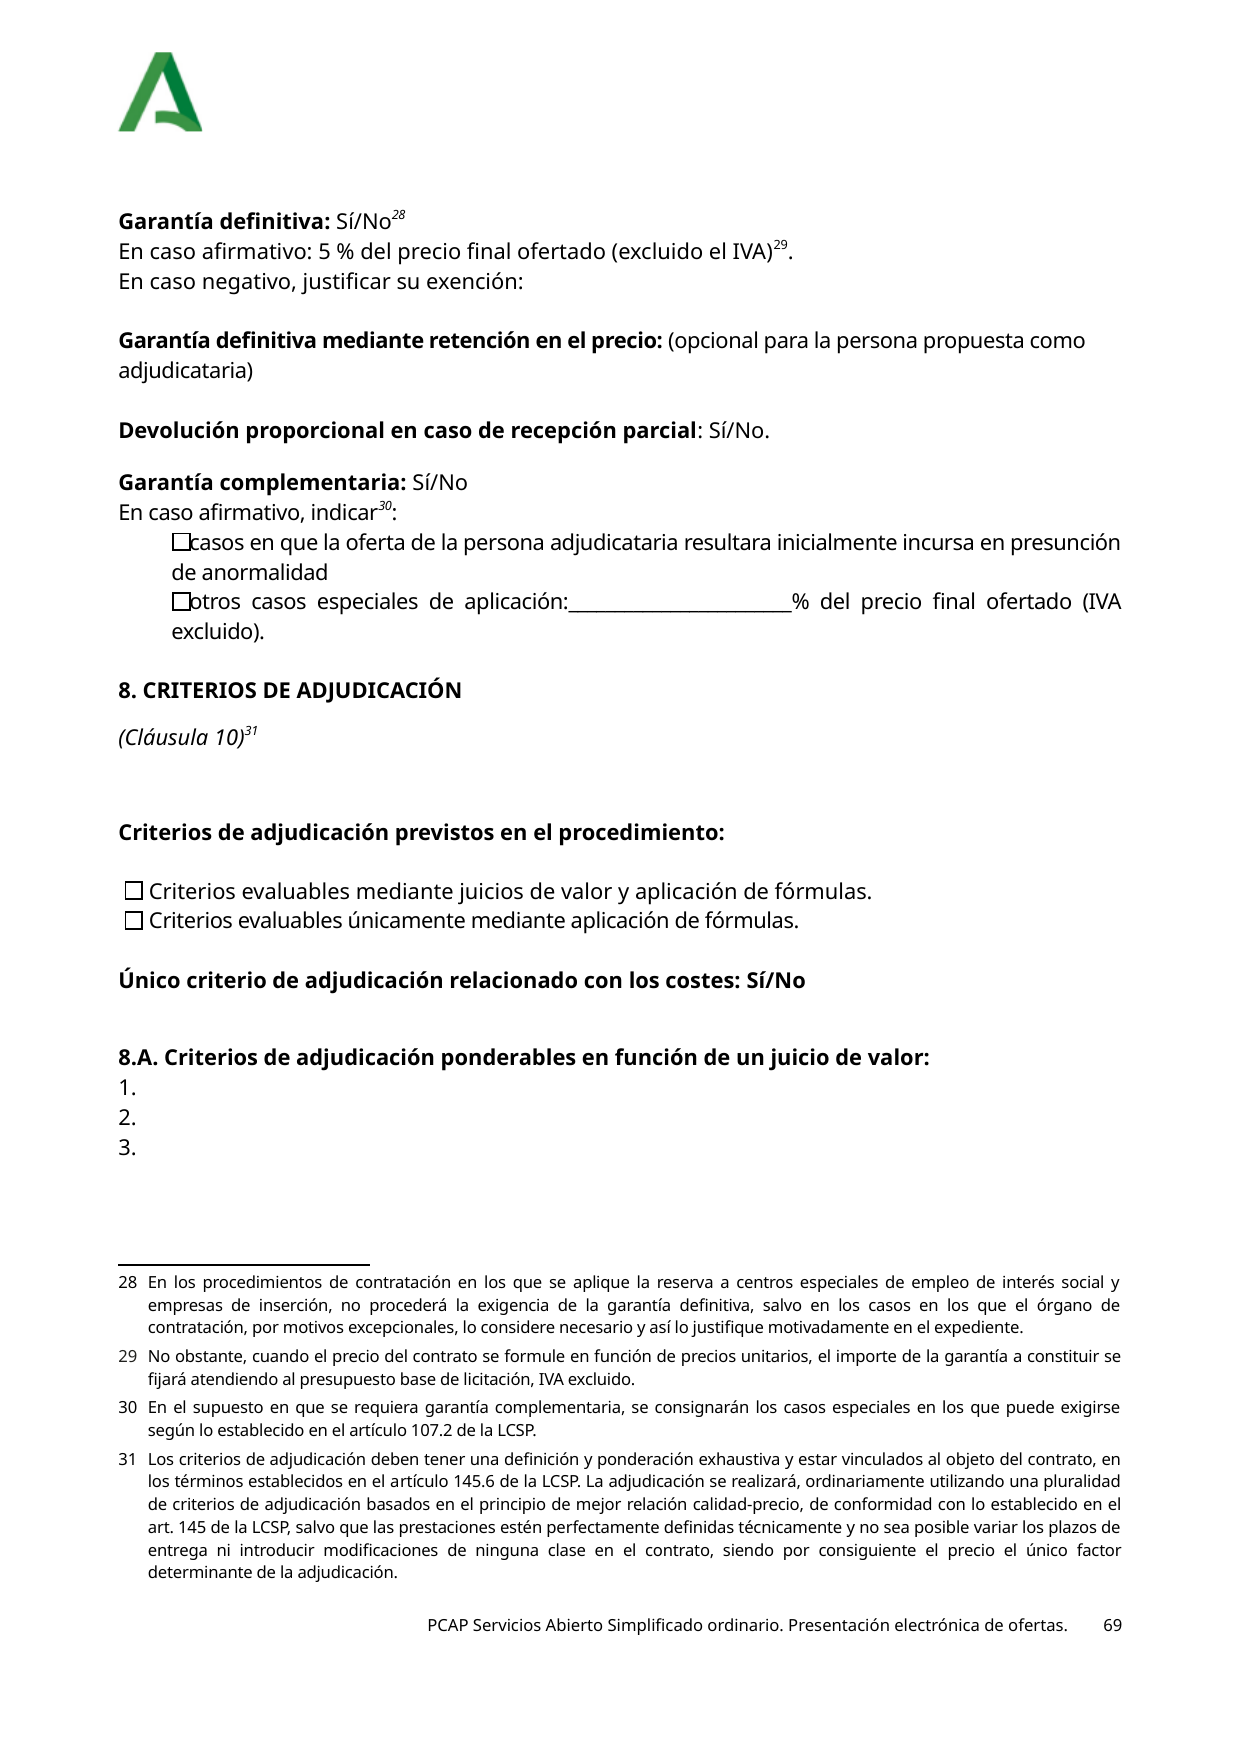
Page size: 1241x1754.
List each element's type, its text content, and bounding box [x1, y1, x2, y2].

text Los criterios de adjudicación deben tener una definición y ponderación exhaustiva y estar vinculados al objeto del contrato, en los términos establecidos en el artículo 145.6 de la LCSP. La adjudicación se realizará, ordinariamente utilizando una pluralidad de criterios de adjudicación basados en el principio de mejor relación calidad-precio, de conformidad con lo establecido en el art. 145 de la LCSP, salvo que las prestaciones estén perfectamente definidas técnicamente y no sea posible variar los plazos de entrega ni introducir modificaciones de ninguna clase en el contrato, siendo por consiguiente el precio el único factor determinante de la adjudicación. [118, 1447, 1122, 1584]
text En caso afirmativo, indicar: [118, 497, 1122, 527]
text Devolución proporcional en caso de recepción parcial: Sí/No. [118, 415, 1122, 444]
text 8. CRITERIOS DE ADJUDICACIÓN [118, 675, 1122, 704]
text otros casos especiales de aplicación:________________________% del precio final ofertado (IVA excluido). [171, 586, 1122, 646]
text No obstante, cuando el precio del contrato se formule en función de precios unitarios, el importe de la garantía a constituir se fijará atendiendo al presupuesto base de licitación, IVA excluido. [118, 1345, 1122, 1390]
text (Cláusula 10) [118, 722, 1122, 752]
text En caso negativo, justificar su exención: [118, 266, 1122, 296]
text Criterios evaluables únicamente mediante aplicación de fórmulas. [118, 906, 1122, 935]
text Único criterio de adjudicación relacionado con los costes: Sí/No [118, 965, 1122, 995]
text Garantía complementaria: Sí/No [118, 467, 1122, 497]
text 2. [118, 1102, 1122, 1132]
text En el supuesto en que se requiera garantía complementaria, se consignarán los casos especiales en los que puede exigirse según lo establecido en el artículo 107.2 de la LCSP. [118, 1396, 1122, 1441]
text Garantía definitiva mediante retención en el precio: (opcional para la persona propuesta como adjudicataria) [118, 325, 1122, 385]
text 8.A. Criterios de adjudicación ponderables en función de un juicio de valor: [118, 1042, 1122, 1072]
text Garantía definitiva: Sí/No [118, 206, 1122, 236]
text casos en que la oferta de la persona adjudicataria resultara inicialmente incursa en presunción de anormalidad [171, 527, 1122, 586]
text Criterios evaluables mediante juicios de valor y aplicación de fórmulas. [118, 876, 1122, 906]
picture [171, 9, 203, 151]
text 1. [118, 1072, 1122, 1102]
text 3. [118, 1132, 1122, 1162]
text Criterios de adjudicación previstos en el procedimiento: [118, 817, 1122, 847]
text En caso afirmativo: 5 % del precio final ofertado (excluido el IVA). [118, 236, 1122, 266]
text En los procedimientos de contratación en los que se aplique la reserva a centros especiales de empleo de interés social y empresas de inserción, no procederá la exigencia de la garantía definitiva, salvo en los casos en los que el órgano de contratación, por motivos excepcionales, lo considere necesario y así lo justifique motivadamente en el expediente. [118, 1271, 1122, 1339]
